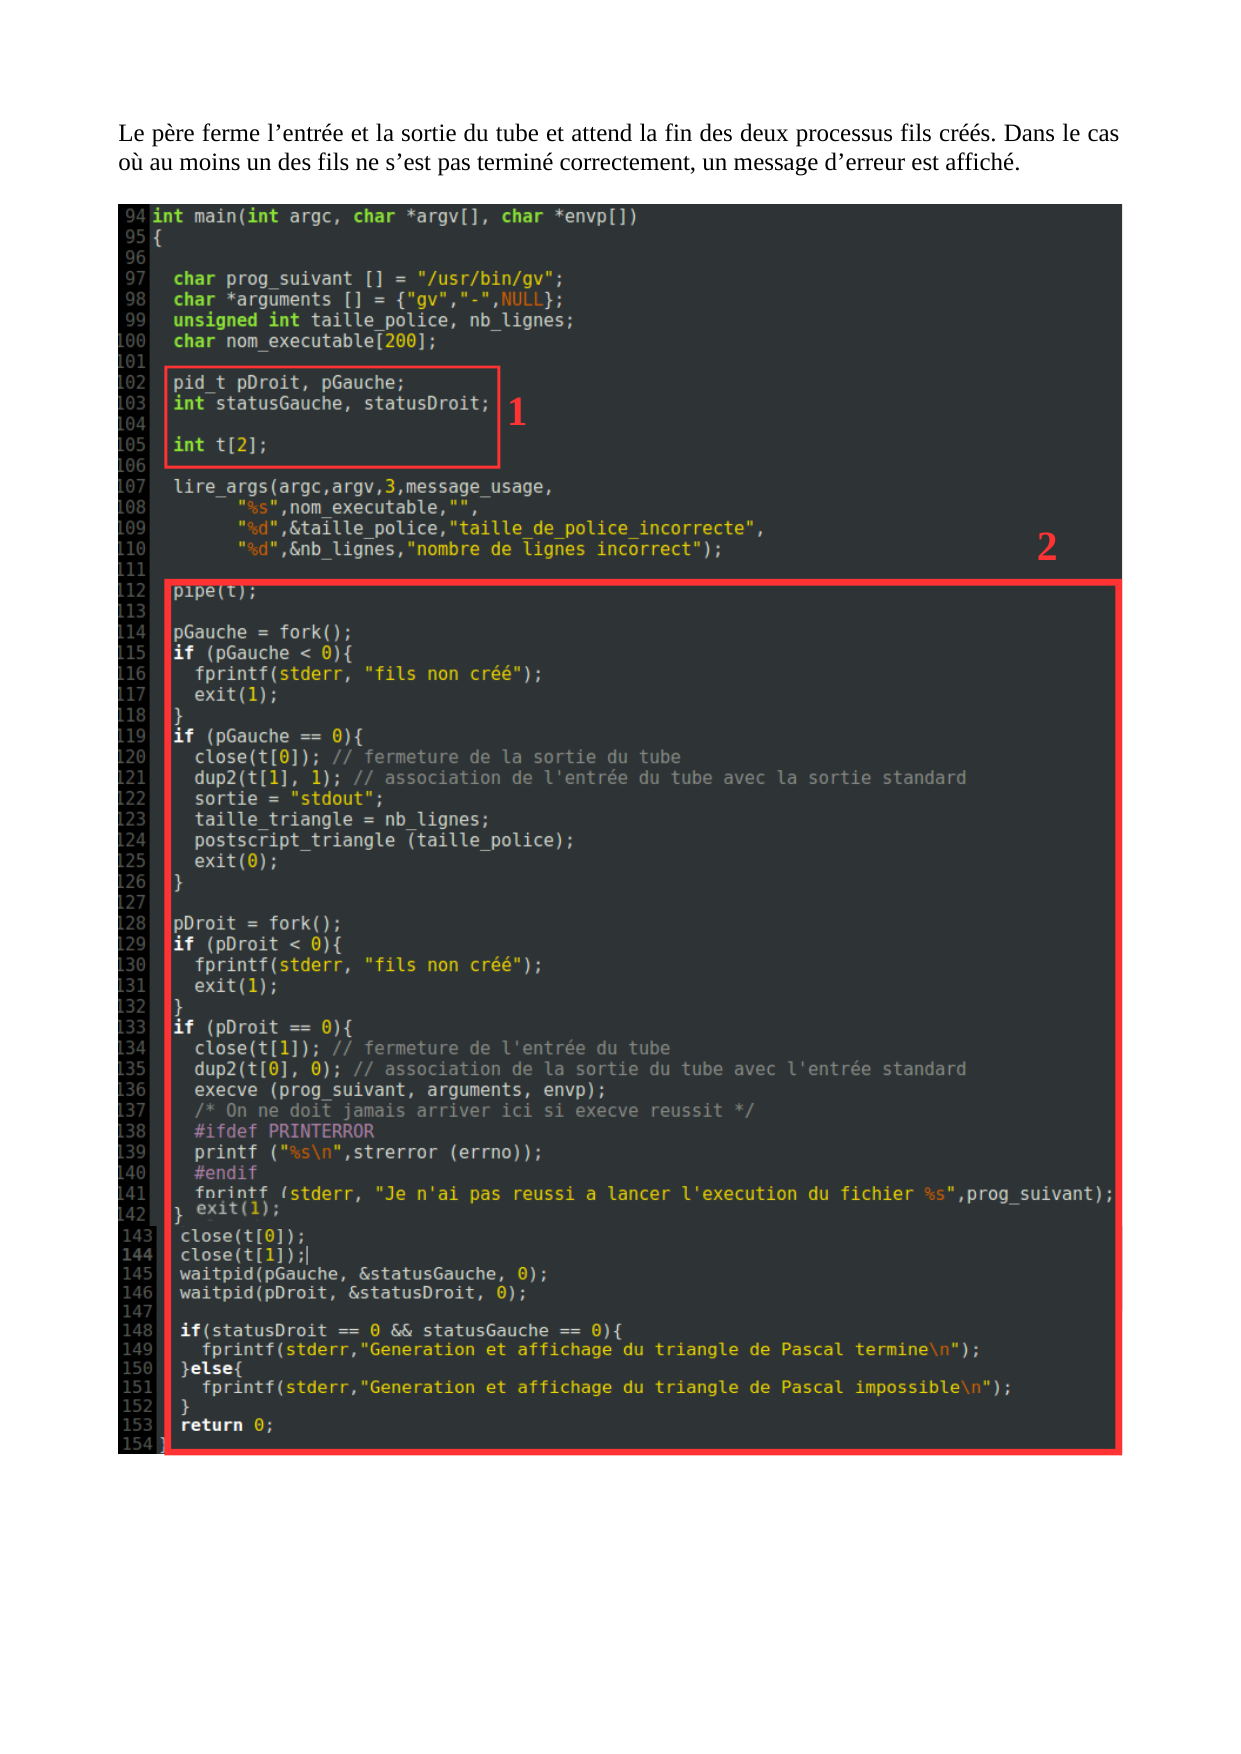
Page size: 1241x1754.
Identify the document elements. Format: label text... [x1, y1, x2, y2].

picture [118, 204, 1123, 1454]
text Le père ferme l’entrée et la sortie du tube et attend la fin des deux processus fils créés. Dans le cas où au moins un des fils ne s’est pas terminé correctement, un message d’erreur est affiché. [118, 118, 1122, 176]
picture [172, 586, 1115, 1448]
